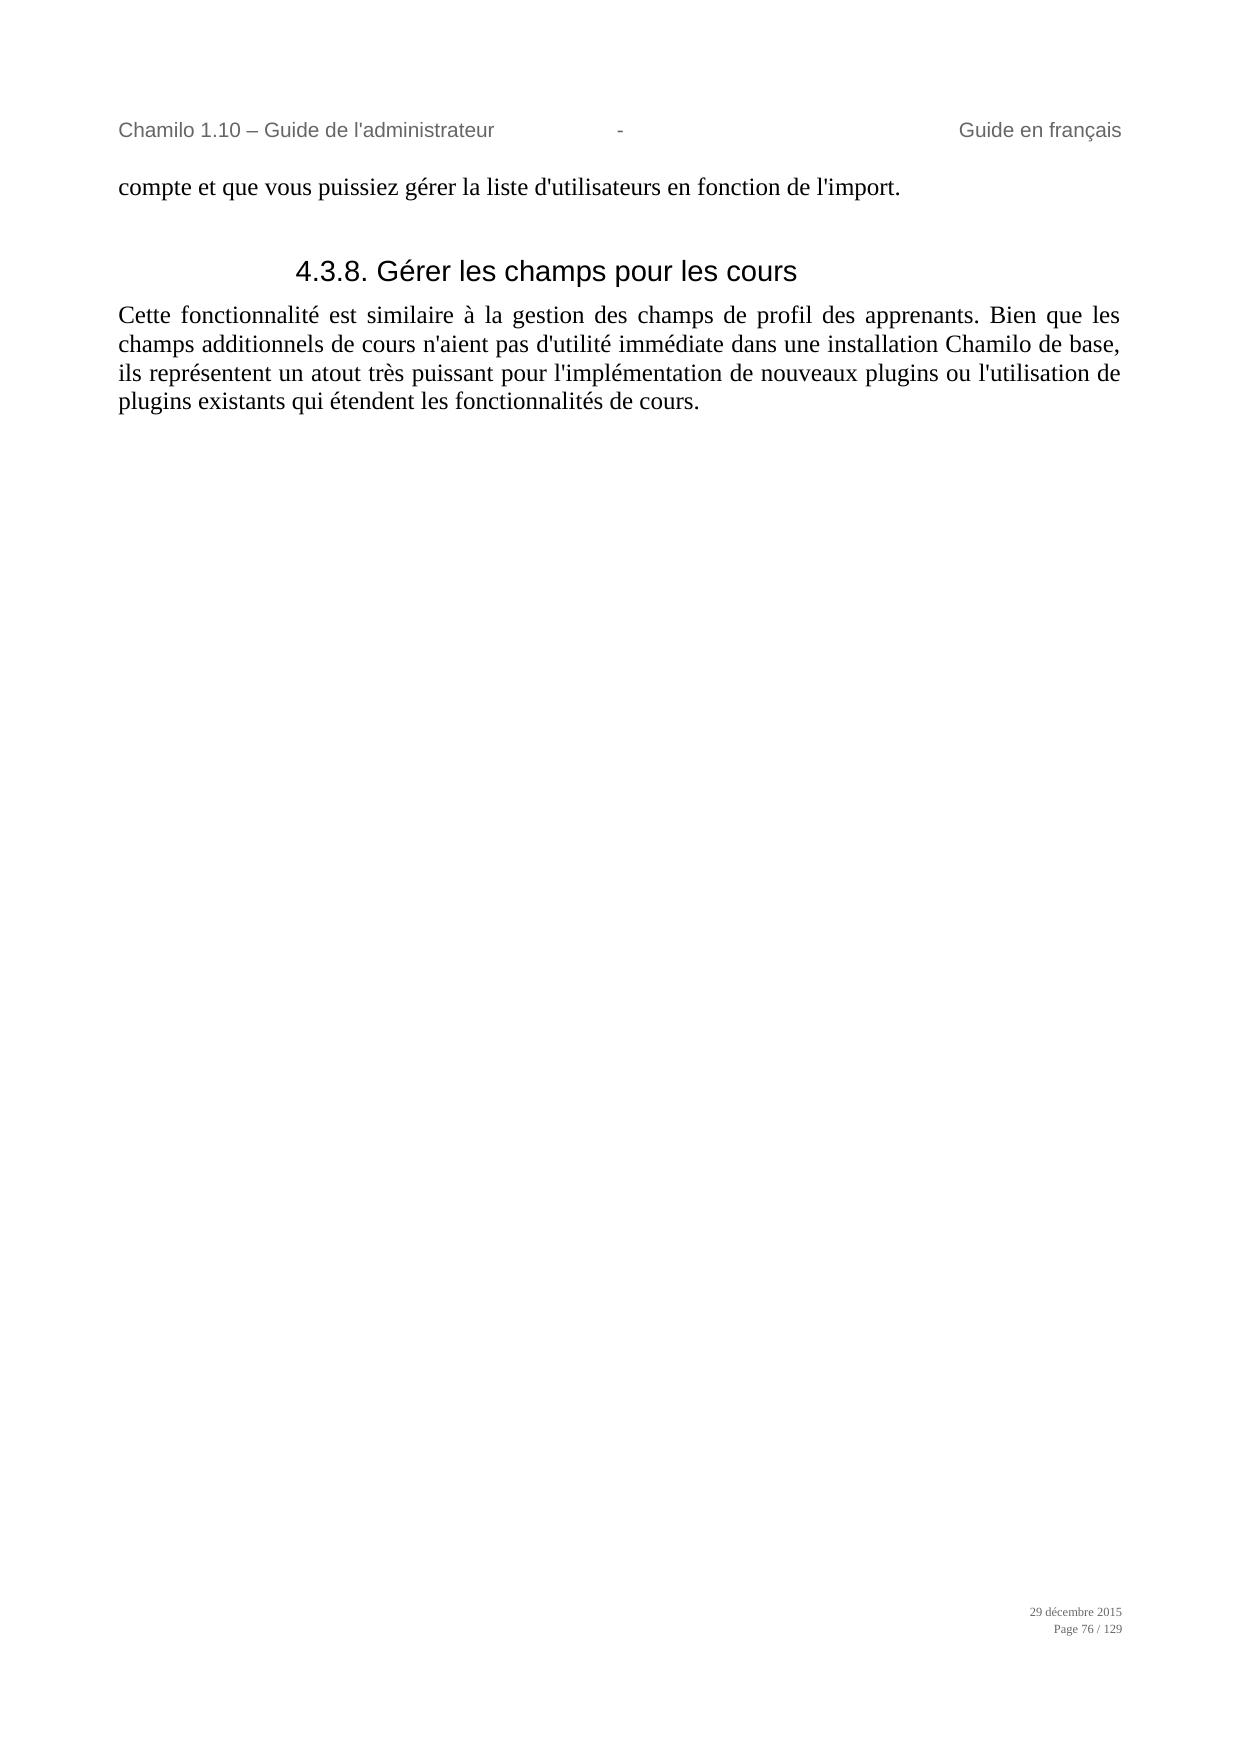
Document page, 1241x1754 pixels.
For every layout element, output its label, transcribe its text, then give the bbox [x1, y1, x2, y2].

subtitle Gérer les champs pour les cours [295, 254, 1122, 288]
text compte et que vous puissiez gérer la liste d'utilisateurs en fonction de l'import. [118, 172, 1122, 200]
text Cette fonctionnalité est similaire à la gestion des champs de profil des apprenants. Bien que les champs additionnels de cours n'aient pas d'utilité immédiate dans une installation Chamilo de base, ils représentent un atout très puissant pour l'implémentation de nouveaux plugins ou l'utilisation de plugins existants qui étendent les fonctionnalités de cours. [118, 300, 1122, 415]
